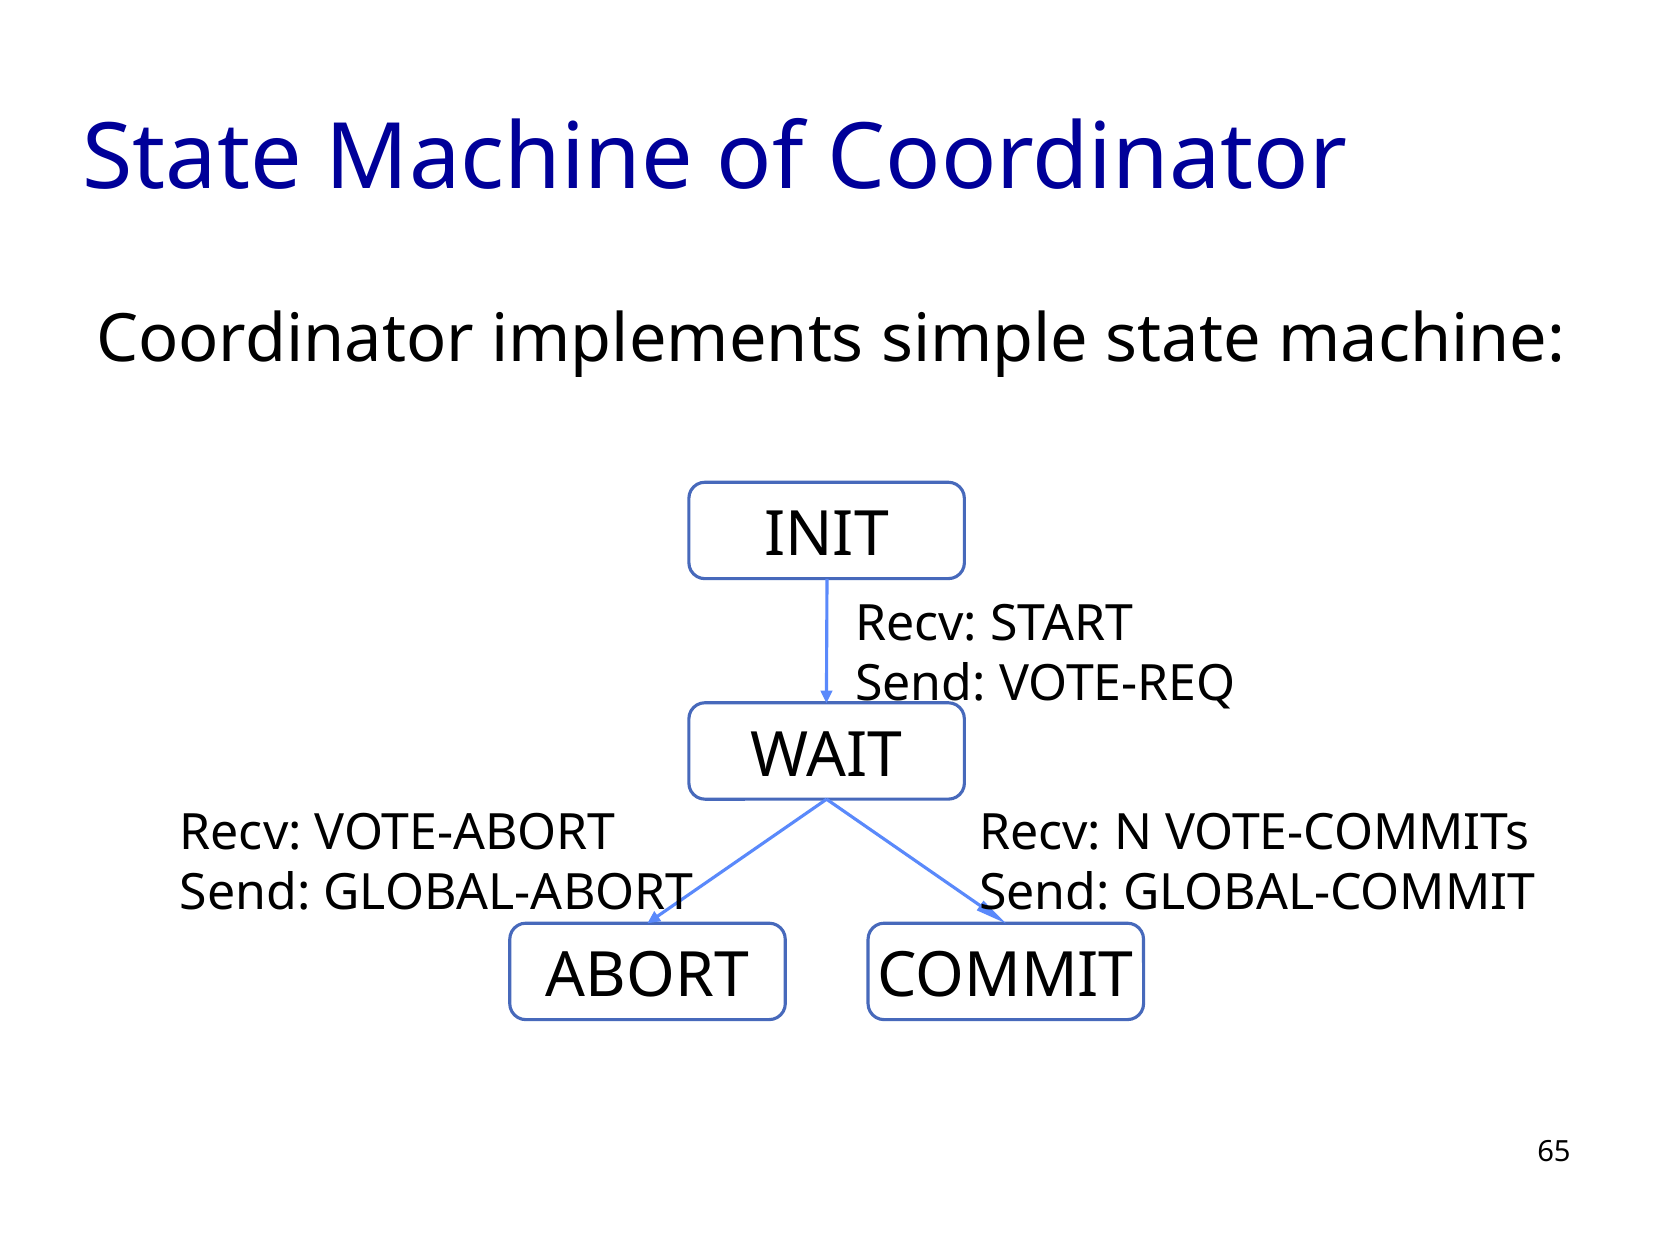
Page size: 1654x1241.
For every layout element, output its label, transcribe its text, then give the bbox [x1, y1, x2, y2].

text_box INIT [688, 482, 965, 579]
text_box COMMIT [868, 923, 1144, 1020]
list Coordinator implements simple state machine: [60, 290, 1571, 391]
title State Machine of Coordinator [82, 49, 1571, 257]
text_box WAIT [688, 702, 965, 800]
text_box Recv: VOTE-ABORT Send: GLOBAL-ABORT [164, 792, 813, 928]
text_box ABORT [509, 928, 786, 1020]
text_box Recv: START Send: VOTE-REQ [840, 583, 1440, 719]
text_box Recv: N VOTE-COMMITs Send: GLOBAL-COMMIT [964, 792, 1635, 928]
